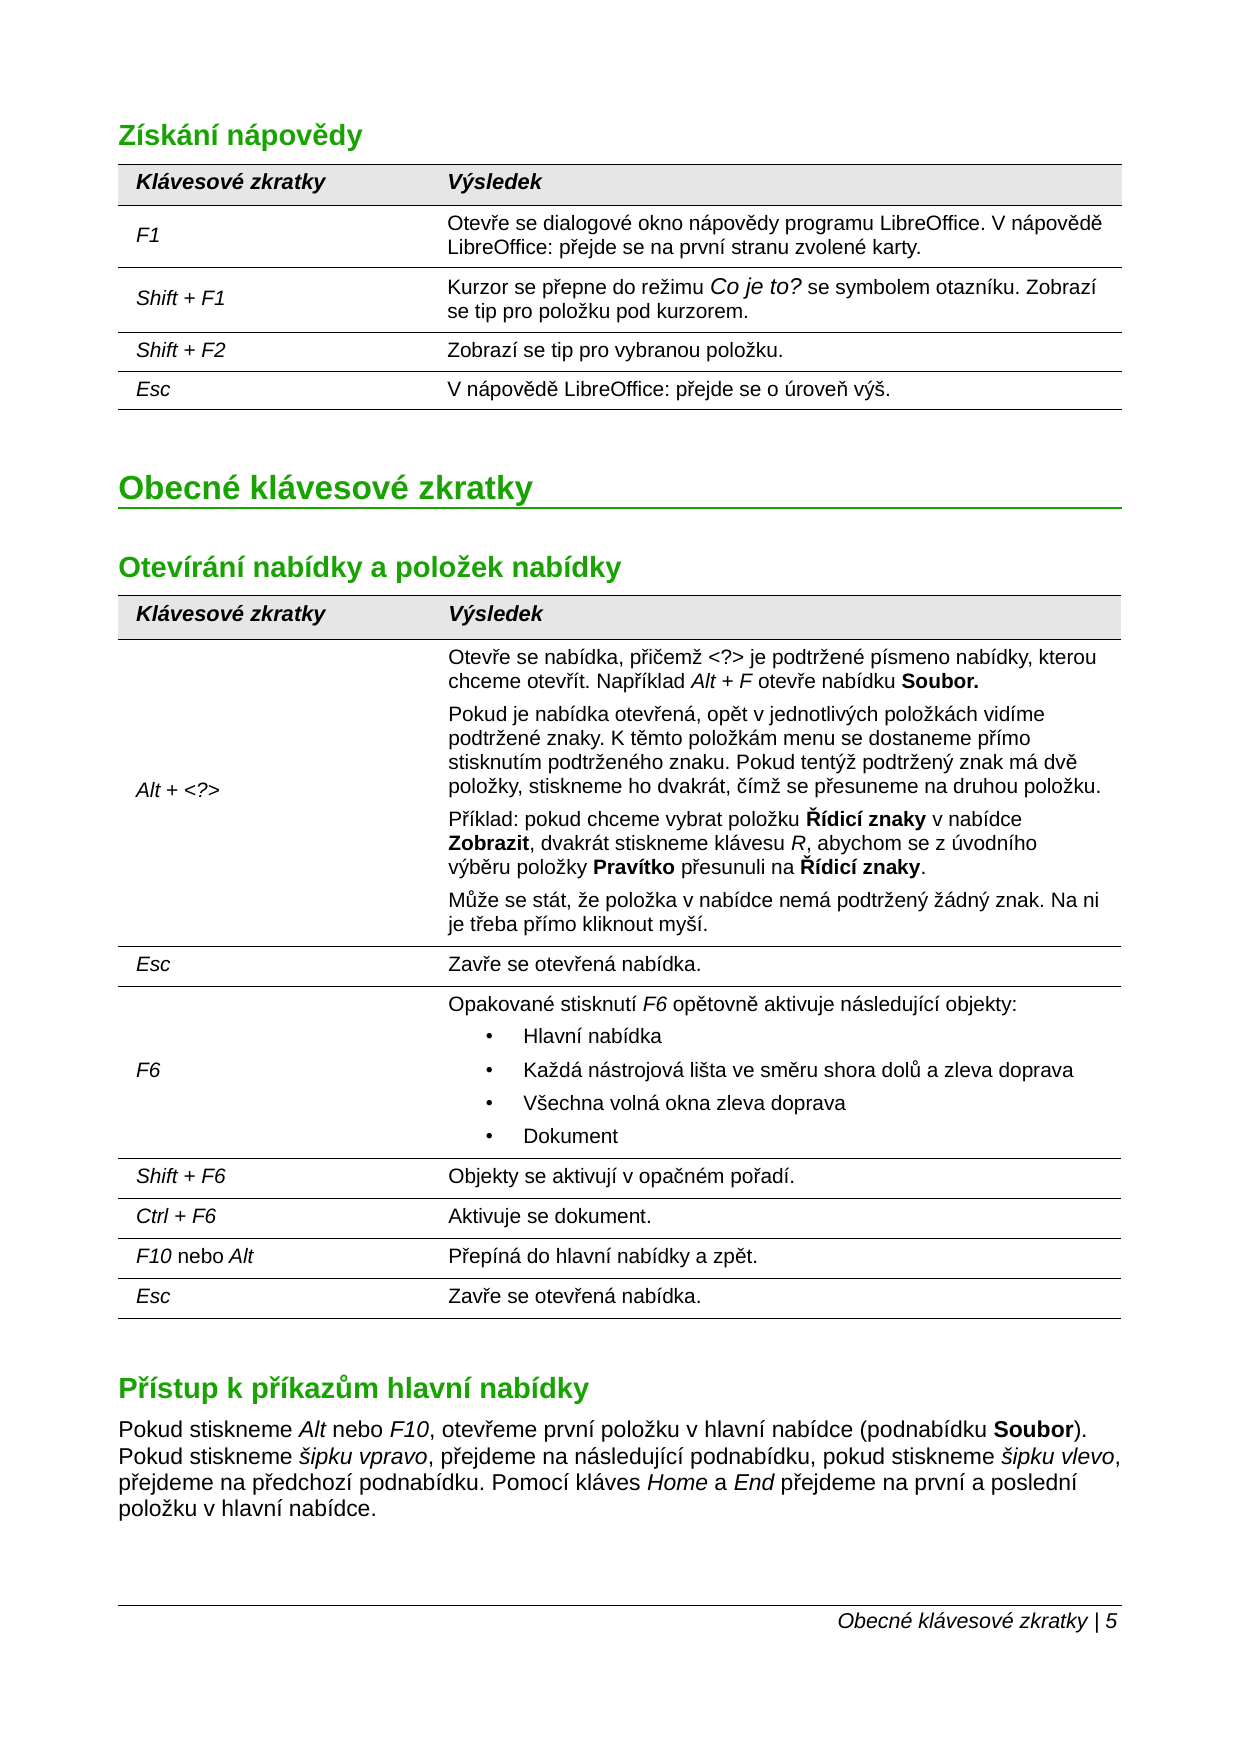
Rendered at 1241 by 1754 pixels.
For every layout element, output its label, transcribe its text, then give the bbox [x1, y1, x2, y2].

table_cell F1 [118, 206, 429, 267]
table_cell Objekty se aktivují v opačném pořadí. [430, 1159, 1121, 1198]
subtitle Obecné klávesové zkratky [118, 468, 1122, 507]
subtitle Otevírání nabídky a položek nabídky [118, 550, 1122, 584]
table_cell Opakované stisknutí F6 opětovně aktivuje následující objekty: Hlavní nabídka Každá nástrojová lišta ve směru shora dolů a zleva doprava Všechna volná okna zleva doprava Dokument [430, 987, 1121, 1158]
table_cell Přepíná do hlavní nabídky a zpět. [430, 1239, 1121, 1278]
table_cell Zobrazí se tip pro vybranou položku. [429, 333, 1122, 371]
table_cell Esc [118, 1279, 430, 1318]
subtitle Získání nápovědy [118, 118, 1122, 152]
table_cell Esc [118, 947, 430, 986]
table_cell Zavře se otevřená nabídka. [430, 1279, 1121, 1318]
table_cell F10 nebo Alt [118, 1239, 430, 1278]
table_header Výsledek [430, 596, 1121, 639]
table_header Klávesové zkratky [118, 165, 429, 205]
table_cell Aktivuje se dokument. [430, 1199, 1121, 1238]
table_cell Kurzor se přepne do režimu Co je to? se symbolem otazníku. Zobrazí se tip pro položku pod kurzorem. [429, 268, 1122, 332]
table_cell Otevře se dialogové okno nápovědy programu LibreOffice. V nápovědě LibreOffice: přejde se na první stranu zvolené karty. [429, 206, 1122, 267]
table_header Klávesové zkratky [118, 596, 430, 639]
table_cell Shift + F1 [118, 268, 429, 332]
table_cell Shift + F6 [118, 1159, 430, 1198]
table_cell Otevře se nabídka, přičemž <?> je podtržené písmeno nabídky, kterou chceme otevřít. Například Alt + F otevře nabídku Soubor. Pokud je nabídka otevřená, opět v jednotlivých položkách vidíme podtržené znaky. K těmto položkám menu se dostaneme přímo stisknutím podtrženého znaku. Pokud tentýž podtržený znak má dvě položky, stiskneme ho dvakrát, čímž se přesuneme na druhou položku. Příklad: pokud chceme vybrat položku Řídicí znaky v nabídce Zobrazit, dvakrát stiskneme klávesu R, abychom se z úvodního výběru položky Pravítko přesunuli na Řídicí znaky. Může se stát, že položka v nabídce nemá podtržený žádný znak. Na ni je třeba přímo kliknout myší. [430, 640, 1121, 946]
table_header Výsledek [429, 165, 1122, 205]
table_cell Shift + F2 [118, 333, 429, 371]
text Pokud stiskneme Alt nebo F10, otevřeme první položku v hlavní nabídce (podnabídku Soubor). Pokud stiskneme šipku vpravo, přejdeme na následující podnabídku, pokud stiskneme šipku vlevo, přejdeme na předchozí podnabídku. Pomocí kláves Home a End přejdeme na první a poslední položku v hlavní nabídce. [118, 1416, 1122, 1522]
table_cell V nápovědě LibreOffice: přejde se o úroveň výš. [429, 372, 1122, 409]
table_cell Zavře se otevřená nabídka. [430, 947, 1121, 986]
table_cell F6 [118, 987, 430, 1158]
subtitle Přístup k příkazům hlavní nabídky [118, 1371, 1122, 1404]
table_cell Esc [118, 372, 429, 409]
table_cell Alt + <?> [118, 640, 430, 946]
table_cell Ctrl + F6 [118, 1199, 430, 1238]
